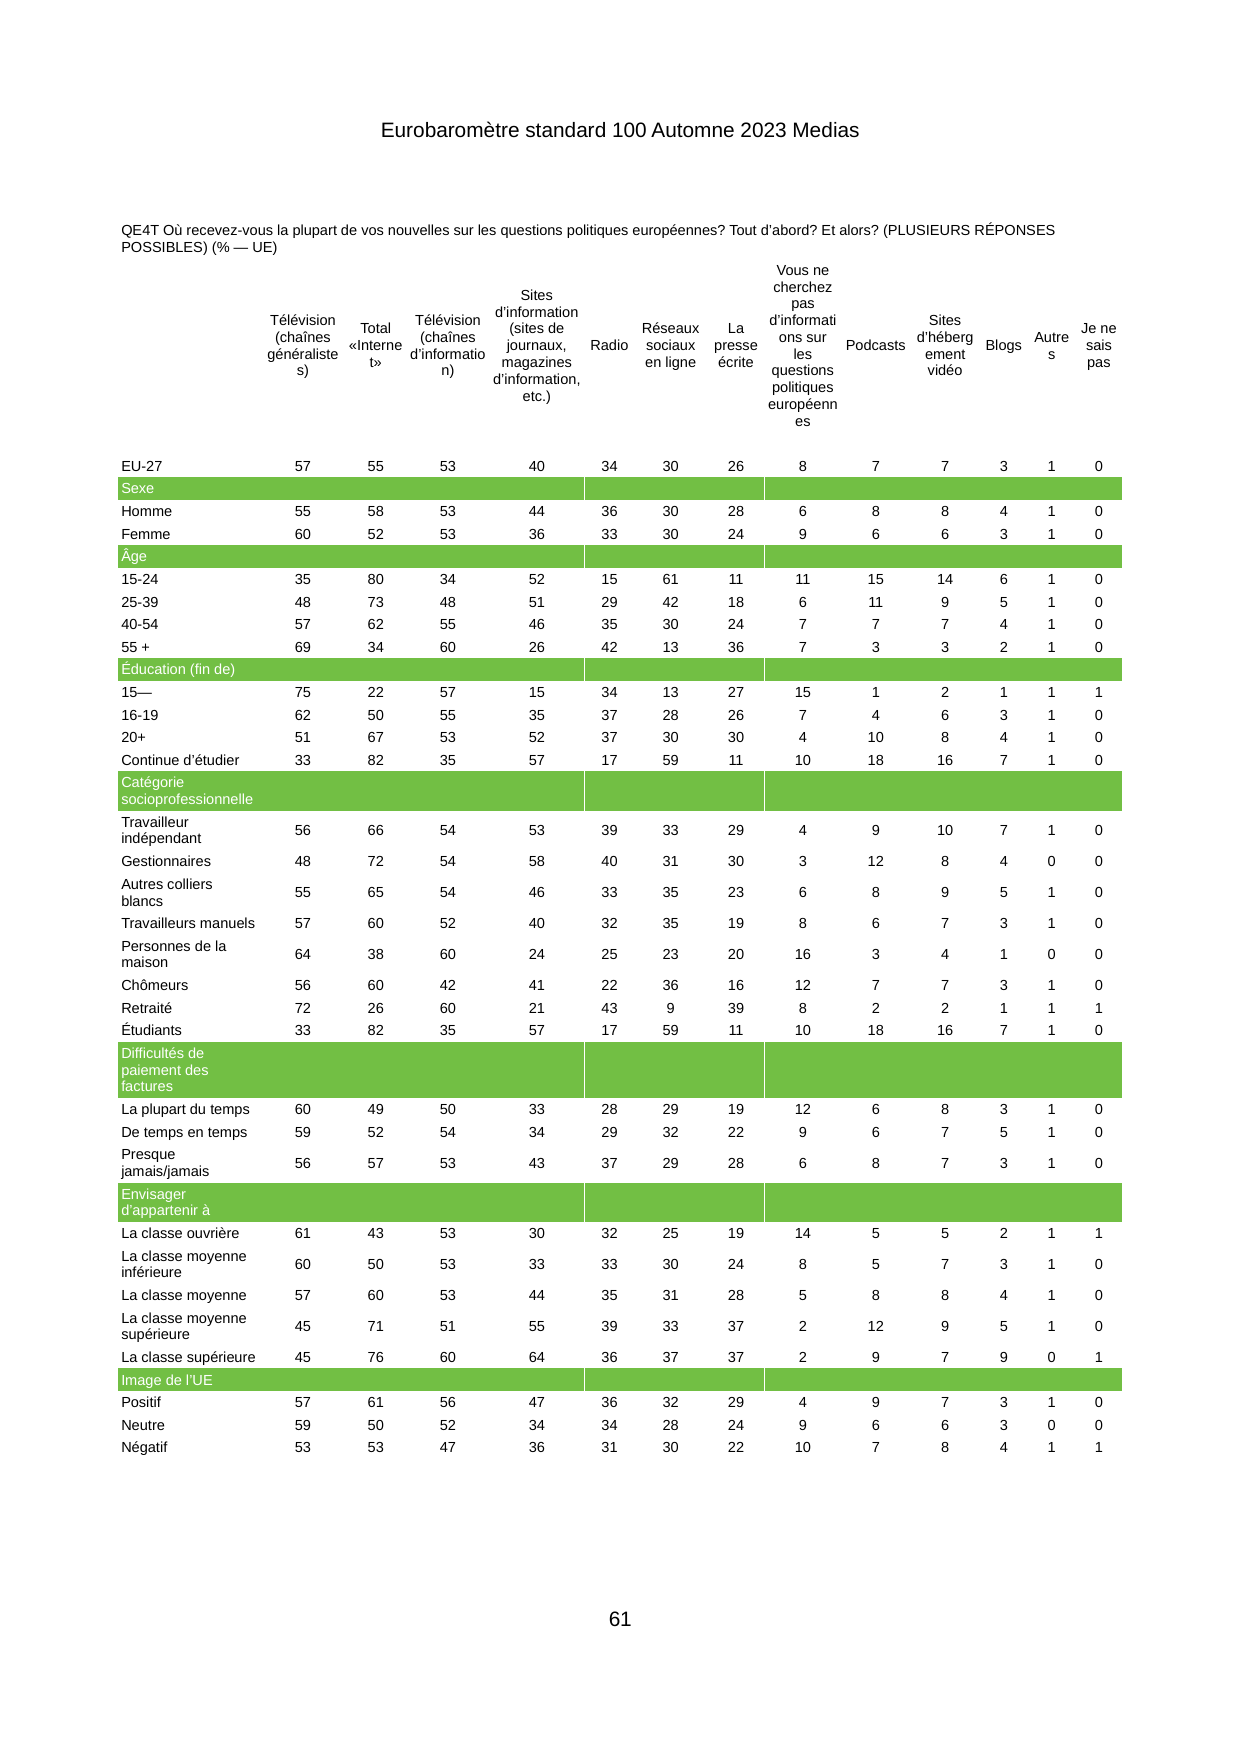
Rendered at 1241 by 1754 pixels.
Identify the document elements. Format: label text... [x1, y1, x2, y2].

table_cell [979, 432, 1028, 455]
table_cell 32 [634, 1120, 707, 1143]
table_cell 30 [707, 850, 764, 872]
table_cell Réseaux sociaux en ligne [634, 259, 707, 432]
table_cell 55 [407, 703, 489, 726]
table_cell 3 [979, 703, 1028, 726]
table_cell 64 [489, 1346, 584, 1368]
table_cell Personnes de la maison [118, 935, 261, 974]
table_cell 0 [1075, 613, 1122, 636]
table_cell 36 [585, 1346, 634, 1368]
table_cell 8 [911, 850, 979, 872]
table_cell 33 [585, 1244, 634, 1284]
table_cell 57 [344, 1143, 407, 1182]
table_cell [911, 1183, 979, 1222]
table_cell 6 [765, 590, 841, 613]
table_cell 56 [407, 1391, 489, 1413]
table_cell [634, 658, 707, 681]
table_cell [634, 432, 707, 455]
table_cell 4 [979, 500, 1028, 522]
table_cell 2 [765, 1306, 841, 1346]
table_cell 28 [634, 1414, 707, 1436]
table_cell 7 [911, 912, 979, 934]
table_cell 48 [407, 590, 489, 613]
table_cell [765, 658, 841, 681]
table_cell [765, 432, 841, 455]
table_cell 33 [634, 811, 707, 850]
table_cell 52 [344, 1120, 407, 1143]
table_cell 25 [585, 935, 634, 974]
table_cell 1 [1028, 912, 1075, 934]
table_cell [1028, 1183, 1075, 1222]
table_cell 13 [634, 681, 707, 703]
table_cell 46 [489, 613, 584, 636]
table_cell 0 [1075, 935, 1122, 974]
table_cell 50 [344, 1244, 407, 1284]
table_cell 36 [585, 500, 634, 522]
table_cell 6 [841, 1120, 911, 1143]
table_cell 2 [765, 1346, 841, 1368]
table_cell [841, 477, 911, 500]
table_cell 7 [841, 613, 911, 636]
table_cell 8 [841, 1143, 911, 1182]
table_cell 1 [979, 996, 1028, 1019]
table_cell 8 [765, 455, 841, 477]
table_cell Négatif [118, 1436, 261, 1459]
table_cell [634, 545, 707, 568]
table_cell 0 [1075, 873, 1122, 912]
table_cell 6 [979, 568, 1028, 590]
table_cell 7 [765, 703, 841, 726]
table_cell 40 [489, 912, 584, 934]
table_cell 37 [585, 703, 634, 726]
table_cell Télévision (chaînes généralistes) [261, 259, 344, 432]
table_cell [1075, 1042, 1122, 1098]
table_cell 12 [841, 850, 911, 872]
table_cell 16 [911, 749, 979, 771]
table_cell 1 [1028, 1143, 1075, 1182]
table_cell [585, 1183, 634, 1222]
table_cell 5 [979, 1120, 1028, 1143]
table_cell [489, 1183, 584, 1222]
table_cell 7 [911, 1244, 979, 1284]
table_cell La classe moyenne inférieure [118, 1244, 261, 1284]
table_cell 3 [979, 523, 1028, 545]
table_cell 3 [765, 850, 841, 872]
table_cell 9 [634, 996, 707, 1019]
table_cell 4 [979, 850, 1028, 872]
table_cell [707, 432, 764, 455]
table_cell Autres [1028, 259, 1075, 432]
table_cell 9 [979, 1346, 1028, 1368]
table_cell 4 [765, 726, 841, 748]
table_cell 0 [1075, 1019, 1122, 1042]
table_cell 52 [489, 568, 584, 590]
table_cell 28 [707, 500, 764, 522]
table_cell 22 [707, 1120, 764, 1143]
table_cell [344, 1183, 407, 1222]
table_cell 1 [1028, 1098, 1075, 1120]
table_cell 1 [1075, 681, 1122, 703]
table_cell 60 [344, 1284, 407, 1306]
table_cell 57 [261, 912, 344, 934]
table_cell 26 [344, 996, 407, 1019]
table_cell 57 [489, 749, 584, 771]
table_cell 62 [261, 703, 344, 726]
table_cell 60 [344, 974, 407, 996]
table_cell 6 [841, 1414, 911, 1436]
table_cell 26 [707, 455, 764, 477]
table_cell [1028, 432, 1075, 455]
table_cell 11 [707, 749, 764, 771]
table_cell 53 [407, 500, 489, 522]
table_cell Total «Internet» [344, 259, 407, 432]
table_cell 34 [585, 1414, 634, 1436]
table_cell [585, 545, 634, 568]
table_cell 18 [841, 749, 911, 771]
table_cell 4 [979, 1284, 1028, 1306]
table_cell 40-54 [118, 613, 261, 636]
table_cell 55 [261, 500, 344, 522]
table_cell 1 [1028, 455, 1075, 477]
table_cell 2 [911, 996, 979, 1019]
table_cell 28 [634, 703, 707, 726]
table_cell 60 [407, 935, 489, 974]
table_cell Femme [118, 523, 261, 545]
table_header QE4T Où recevez-vous la plupart de vos nouvelles sur les questions politiques européennes? Tout d’abord? Et alors? (PLUSIEURS RÉPONSES POSSIBLES) (% — UE) [118, 219, 1075, 258]
table_cell [1075, 1368, 1122, 1391]
table_cell [911, 432, 979, 455]
table_cell 0 [1075, 1244, 1122, 1284]
table_cell 2 [979, 1222, 1028, 1244]
table_cell 18 [707, 590, 764, 613]
table_cell 0 [1075, 749, 1122, 771]
table_cell 39 [585, 1306, 634, 1346]
table_cell 17 [585, 749, 634, 771]
table_cell 37 [585, 1143, 634, 1182]
table_cell 8 [911, 1098, 979, 1120]
table_cell 59 [634, 749, 707, 771]
table_cell 7 [979, 749, 1028, 771]
table_cell [489, 1368, 584, 1391]
table_cell 15 [765, 681, 841, 703]
table_cell 37 [585, 726, 634, 748]
table_cell 34 [489, 1120, 584, 1143]
table_cell [765, 545, 841, 568]
table_cell 16 [707, 974, 764, 996]
table_cell 35 [407, 749, 489, 771]
table_cell 6 [911, 523, 979, 545]
table_cell [979, 771, 1028, 811]
table_cell 31 [585, 1436, 634, 1459]
table_cell [261, 432, 344, 455]
table_cell 25 [634, 1222, 707, 1244]
table_cell 19 [707, 912, 764, 934]
table_cell 3 [979, 1391, 1028, 1413]
table_cell 2 [911, 681, 979, 703]
table_cell [1028, 771, 1075, 811]
table_cell 54 [407, 873, 489, 912]
table_cell [1075, 432, 1122, 455]
table_cell 50 [407, 1098, 489, 1120]
table_cell [261, 1042, 344, 1098]
table_cell 19 [707, 1222, 764, 1244]
table_cell 8 [841, 873, 911, 912]
table_cell 1 [1028, 749, 1075, 771]
table_cell 36 [585, 1391, 634, 1413]
table_cell 8 [911, 1284, 979, 1306]
table_cell Sites d’information (sites de journaux, magazines d’information, etc.) [489, 259, 584, 432]
table_cell [407, 1042, 489, 1098]
table_cell 43 [489, 1143, 584, 1182]
table_cell 32 [585, 1222, 634, 1244]
table_cell [841, 658, 911, 681]
table_cell 38 [344, 935, 407, 974]
table_cell 0 [1075, 912, 1122, 934]
table_cell 60 [407, 1346, 489, 1368]
table_cell 0 [1028, 1346, 1075, 1368]
table_cell 10 [841, 726, 911, 748]
table_cell [911, 771, 979, 811]
table_cell 30 [634, 500, 707, 522]
table_cell Homme [118, 500, 261, 522]
table_cell 7 [911, 1143, 979, 1182]
table_cell Âge [118, 545, 261, 568]
table_cell 61 [261, 1222, 344, 1244]
table_cell 53 [261, 1436, 344, 1459]
table_cell 52 [407, 1414, 489, 1436]
table_cell 8 [911, 1436, 979, 1459]
table_cell 34 [489, 1414, 584, 1436]
table_cell [344, 545, 407, 568]
table_cell [634, 1183, 707, 1222]
table_cell [979, 658, 1028, 681]
table_cell [407, 477, 489, 500]
table_cell [707, 771, 764, 811]
table_cell 57 [489, 1019, 584, 1042]
table_cell 29 [634, 1143, 707, 1182]
table_cell 52 [489, 726, 584, 748]
table_cell 1 [1028, 1244, 1075, 1284]
table_cell 60 [261, 1098, 344, 1120]
table_cell Travailleurs manuels [118, 912, 261, 934]
table_cell 54 [407, 1120, 489, 1143]
table_cell [585, 771, 634, 811]
table_cell 3 [841, 636, 911, 658]
table_cell 4 [979, 1436, 1028, 1459]
table_cell 1 [1075, 996, 1122, 1019]
table_cell 2 [979, 636, 1028, 658]
table_cell 4 [911, 935, 979, 974]
table_cell Sites d’hébergement vidéo [911, 259, 979, 432]
table_cell 1 [1028, 1019, 1075, 1042]
table_cell 51 [407, 1306, 489, 1346]
table_cell 42 [407, 974, 489, 996]
table_cell 53 [407, 455, 489, 477]
table_cell 49 [344, 1098, 407, 1120]
table_cell 53 [407, 726, 489, 748]
table_cell La classe moyenne supérieure [118, 1306, 261, 1346]
table_cell 36 [634, 974, 707, 996]
table_cell 30 [634, 1436, 707, 1459]
table_cell [118, 259, 261, 432]
table_cell 5 [841, 1244, 911, 1284]
table_cell 3 [979, 912, 1028, 934]
table_cell 36 [707, 636, 764, 658]
table_cell 33 [261, 1019, 344, 1042]
table_cell [585, 1368, 634, 1391]
table_cell 35 [634, 873, 707, 912]
table_cell 71 [344, 1306, 407, 1346]
table_cell [344, 432, 407, 455]
table_cell 24 [489, 935, 584, 974]
table_cell 36 [489, 523, 584, 545]
table_cell [1075, 1183, 1122, 1222]
table_cell [489, 432, 584, 455]
table_cell Blogs [979, 259, 1028, 432]
table_cell 8 [765, 1244, 841, 1284]
table_cell Envisager d’appartenir à [118, 1183, 261, 1222]
table_cell 34 [585, 681, 634, 703]
table_cell [707, 545, 764, 568]
table_cell 51 [261, 726, 344, 748]
table_cell 53 [407, 1222, 489, 1244]
table_cell 5 [979, 1306, 1028, 1346]
table_cell 55 [344, 455, 407, 477]
table_cell 57 [261, 1391, 344, 1413]
table_cell 43 [344, 1222, 407, 1244]
table_cell [841, 545, 911, 568]
table_cell 45 [261, 1346, 344, 1368]
table_cell 8 [765, 912, 841, 934]
table_cell [585, 432, 634, 455]
table_cell 41 [489, 974, 584, 996]
table_cell Positif [118, 1391, 261, 1413]
table_cell 10 [765, 1019, 841, 1042]
table_cell 7 [911, 1346, 979, 1368]
table_cell 7 [911, 455, 979, 477]
table_cell [634, 1042, 707, 1098]
table_cell 0 [1075, 500, 1122, 522]
table_cell 57 [261, 455, 344, 477]
table_cell 30 [634, 613, 707, 636]
table_cell 4 [979, 613, 1028, 636]
table_cell [634, 1368, 707, 1391]
table_cell Presque jamais/jamais [118, 1143, 261, 1182]
table_cell 23 [707, 873, 764, 912]
table_cell 12 [841, 1306, 911, 1346]
table_cell 65 [344, 873, 407, 912]
table_cell 9 [841, 1391, 911, 1413]
table_cell 0 [1075, 1098, 1122, 1120]
table_cell [1028, 477, 1075, 500]
table_cell 54 [407, 811, 489, 850]
table_cell 15 [841, 568, 911, 590]
table_cell 1 [1028, 1391, 1075, 1413]
table_cell [707, 477, 764, 500]
table_cell 7 [765, 613, 841, 636]
table_cell 0 [1075, 455, 1122, 477]
table_cell [634, 477, 707, 500]
table_cell 7 [765, 636, 841, 658]
table_cell 7 [911, 613, 979, 636]
table_cell 72 [261, 996, 344, 1019]
table_cell [979, 1042, 1028, 1098]
table_cell 30 [489, 1222, 584, 1244]
table_cell 22 [585, 974, 634, 996]
table_cell 1 [841, 681, 911, 703]
table_cell 37 [707, 1346, 764, 1368]
table_cell 0 [1075, 1284, 1122, 1306]
table_cell [979, 477, 1028, 500]
table_cell 12 [765, 974, 841, 996]
table_cell [407, 432, 489, 455]
table_cell [911, 1368, 979, 1391]
table_cell 5 [979, 590, 1028, 613]
table_cell 47 [489, 1391, 584, 1413]
table_cell 56 [261, 811, 344, 850]
table_cell 14 [911, 568, 979, 590]
table_cell Podcasts [841, 259, 911, 432]
table_cell 55 [261, 873, 344, 912]
table_cell [911, 658, 979, 681]
table_cell 24 [707, 1414, 764, 1436]
table_cell 28 [707, 1143, 764, 1182]
table_cell 10 [911, 811, 979, 850]
table_cell 1 [1028, 1436, 1075, 1459]
table_cell 56 [261, 974, 344, 996]
table_cell 33 [489, 1098, 584, 1120]
table_cell [261, 477, 344, 500]
table_cell 9 [765, 1120, 841, 1143]
table_cell 3 [979, 455, 1028, 477]
table_cell 6 [765, 1143, 841, 1182]
table_cell 55 [489, 1306, 584, 1346]
table_cell [261, 1183, 344, 1222]
table_cell 6 [765, 500, 841, 522]
table_cell 8 [841, 1284, 911, 1306]
table_cell 9 [911, 590, 979, 613]
table_cell [1075, 477, 1122, 500]
table_cell 0 [1075, 726, 1122, 748]
table_cell 3 [979, 974, 1028, 996]
table_cell 10 [765, 1436, 841, 1459]
table_cell 24 [707, 523, 764, 545]
table_cell 43 [585, 996, 634, 1019]
table_cell Étudiants [118, 1019, 261, 1042]
table_cell 59 [634, 1019, 707, 1042]
table_cell 56 [261, 1143, 344, 1182]
table_cell 23 [634, 935, 707, 974]
table_cell La classe supérieure [118, 1346, 261, 1368]
table_cell 15 [489, 681, 584, 703]
table_cell 5 [841, 1222, 911, 1244]
table_cell 0 [1075, 1306, 1122, 1346]
table_cell 11 [765, 568, 841, 590]
table_cell 35 [489, 703, 584, 726]
table_cell 0 [1075, 568, 1122, 590]
table_cell 1 [1075, 1222, 1122, 1244]
table_cell [407, 545, 489, 568]
table_cell Catégorie socioprofessionnelle [118, 771, 261, 811]
table_cell [979, 545, 1028, 568]
table_cell 55 + [118, 636, 261, 658]
table_cell 9 [911, 873, 979, 912]
table_cell [261, 771, 344, 811]
table_cell 29 [707, 1391, 764, 1413]
table_cell 1 [1028, 590, 1075, 613]
table_cell 26 [707, 703, 764, 726]
table_cell 6 [841, 912, 911, 934]
table_cell 40 [585, 850, 634, 872]
table_cell [765, 1368, 841, 1391]
table_cell 36 [489, 1436, 584, 1459]
table_cell [1028, 545, 1075, 568]
table_cell 1 [1028, 703, 1075, 726]
table_cell 59 [261, 1120, 344, 1143]
table_cell 30 [634, 726, 707, 748]
table_cell [344, 658, 407, 681]
table_cell 39 [585, 811, 634, 850]
table_cell 0 [1075, 1414, 1122, 1436]
table_cell [489, 771, 584, 811]
table_cell 0 [1075, 1120, 1122, 1143]
table_cell 0 [1075, 1391, 1122, 1413]
table_cell Continue d’étudier [118, 749, 261, 771]
table_cell 4 [979, 726, 1028, 748]
table_cell 0 [1075, 1143, 1122, 1182]
table_cell [489, 545, 584, 568]
table_cell [489, 477, 584, 500]
table_cell 30 [634, 523, 707, 545]
table_cell 59 [261, 1414, 344, 1436]
table_cell 61 [344, 1391, 407, 1413]
table_cell 60 [261, 1244, 344, 1284]
table_cell 1 [1028, 523, 1075, 545]
table_cell [585, 1042, 634, 1098]
table_cell 33 [585, 873, 634, 912]
table_cell 20+ [118, 726, 261, 748]
table_cell 44 [489, 500, 584, 522]
table_cell 9 [841, 1346, 911, 1368]
table_cell 11 [841, 590, 911, 613]
table_cell [841, 771, 911, 811]
table_cell 82 [344, 1019, 407, 1042]
table_cell 3 [841, 935, 911, 974]
table_cell 7 [841, 974, 911, 996]
table_cell [979, 1368, 1028, 1391]
table_cell 29 [634, 1098, 707, 1120]
table_cell 50 [344, 703, 407, 726]
table_cell [707, 1042, 764, 1098]
table_cell 7 [911, 974, 979, 996]
table_cell 16-19 [118, 703, 261, 726]
table_cell 9 [841, 811, 911, 850]
table_cell 9 [765, 523, 841, 545]
table_cell 1 [1028, 636, 1075, 658]
table_cell 52 [407, 912, 489, 934]
table_cell 47 [407, 1436, 489, 1459]
table_cell 1 [1028, 1306, 1075, 1346]
table_cell 30 [707, 726, 764, 748]
table_cell 28 [707, 1284, 764, 1306]
table_cell 20 [707, 935, 764, 974]
table_cell 27 [707, 681, 764, 703]
table_cell 6 [841, 523, 911, 545]
table_cell 1 [1028, 1284, 1075, 1306]
table_cell 3 [979, 1143, 1028, 1182]
table_cell [765, 477, 841, 500]
table_cell 1 [1028, 681, 1075, 703]
table_cell [261, 658, 344, 681]
table_cell 4 [841, 703, 911, 726]
table_cell 24 [707, 1244, 764, 1284]
table_cell [489, 1042, 584, 1098]
table_cell 32 [634, 1391, 707, 1413]
table_cell 6 [911, 703, 979, 726]
table_cell 39 [707, 996, 764, 1019]
table_cell [841, 1042, 911, 1098]
table_cell 33 [585, 523, 634, 545]
table_cell 14 [765, 1222, 841, 1244]
table_cell [407, 1183, 489, 1222]
table_cell 60 [344, 912, 407, 934]
table_cell La classe ouvrière [118, 1222, 261, 1244]
table_cell 37 [634, 1346, 707, 1368]
table_cell 6 [765, 873, 841, 912]
table_cell 37 [707, 1306, 764, 1346]
table_cell [634, 771, 707, 811]
table_cell 1 [1028, 613, 1075, 636]
table_cell EU-27 [118, 455, 261, 477]
table_cell 13 [634, 636, 707, 658]
table_cell 0 [1075, 523, 1122, 545]
table_cell 8 [841, 500, 911, 522]
table_cell 15— [118, 681, 261, 703]
table_cell [765, 771, 841, 811]
table_cell 5 [911, 1222, 979, 1244]
table_cell 0 [1028, 850, 1075, 872]
table_cell 55 [407, 613, 489, 636]
table_cell 7 [979, 1019, 1028, 1042]
table_cell 35 [585, 1284, 634, 1306]
table_cell 64 [261, 935, 344, 974]
table_cell 29 [585, 590, 634, 613]
table_cell De temps en temps [118, 1120, 261, 1143]
table_cell 0 [1075, 974, 1122, 996]
table_cell 32 [585, 912, 634, 934]
table_cell 0 [1075, 850, 1122, 872]
table_cell [765, 1183, 841, 1222]
table_cell 44 [489, 1284, 584, 1306]
table_cell [841, 1368, 911, 1391]
table_cell [765, 1042, 841, 1098]
table_cell [585, 658, 634, 681]
table_cell 53 [407, 1284, 489, 1306]
table_cell 58 [489, 850, 584, 872]
table_cell 46 [489, 873, 584, 912]
table_cell Autres colliers blancs [118, 873, 261, 912]
table_cell 53 [407, 1244, 489, 1284]
table_cell La presse écrite [707, 259, 764, 432]
table_cell [261, 545, 344, 568]
table_cell [261, 1368, 344, 1391]
table_cell 35 [261, 568, 344, 590]
table_cell [1075, 658, 1122, 681]
table_cell 45 [261, 1306, 344, 1346]
table_cell 19 [707, 1098, 764, 1120]
table_cell 10 [765, 749, 841, 771]
table_cell Éducation (fin de) [118, 658, 261, 681]
table_cell 1 [1028, 568, 1075, 590]
table_cell 5 [765, 1284, 841, 1306]
table_cell La classe moyenne [118, 1284, 261, 1306]
table_cell 51 [489, 590, 584, 613]
table_cell 57 [407, 681, 489, 703]
table_cell [407, 771, 489, 811]
table_cell 6 [841, 1098, 911, 1120]
table_cell Travailleur indépendant [118, 811, 261, 850]
table_cell 1 [1028, 996, 1075, 1019]
table_cell Radio [585, 259, 634, 432]
table_cell 60 [407, 996, 489, 1019]
table_cell 24 [707, 613, 764, 636]
table_cell 7 [841, 455, 911, 477]
table_cell 3 [911, 636, 979, 658]
table_cell [1075, 545, 1122, 568]
table_cell 21 [489, 996, 584, 1019]
table_cell 34 [407, 568, 489, 590]
table_cell 72 [344, 850, 407, 872]
table_cell 52 [344, 523, 407, 545]
table_cell 80 [344, 568, 407, 590]
table_cell [1028, 1042, 1075, 1098]
table_cell [707, 1183, 764, 1222]
table_cell 7 [911, 1391, 979, 1413]
table_cell 0 [1075, 590, 1122, 613]
table_cell 3 [979, 1244, 1028, 1284]
table_cell Gestionnaires [118, 850, 261, 872]
table_cell Je ne sais pas [1075, 259, 1122, 432]
table_cell Neutre [118, 1414, 261, 1436]
table_cell [707, 1368, 764, 1391]
table_cell 0 [1075, 636, 1122, 658]
table_cell 1 [1028, 500, 1075, 522]
table_cell 22 [707, 1436, 764, 1459]
table_cell 30 [634, 1244, 707, 1284]
table_cell 33 [261, 749, 344, 771]
table_cell 16 [765, 935, 841, 974]
table_cell 35 [585, 613, 634, 636]
table_cell [344, 771, 407, 811]
table_cell Vous ne cherchez pas d’informations sur les questions politiques européennes [765, 259, 841, 432]
table_cell 9 [765, 1414, 841, 1436]
table_cell 82 [344, 749, 407, 771]
table_cell 1 [1075, 1346, 1122, 1368]
table_cell Image de l’UE [118, 1368, 261, 1391]
table_cell Télévision (chaînes d’information) [407, 259, 489, 432]
table_cell 12 [765, 1098, 841, 1120]
table_cell 1 [979, 681, 1028, 703]
table_cell 60 [261, 523, 344, 545]
table_cell [707, 658, 764, 681]
table_cell 53 [489, 811, 584, 850]
table_cell 11 [707, 568, 764, 590]
table_cell 4 [765, 811, 841, 850]
table_cell 6 [911, 1414, 979, 1436]
table_cell 30 [634, 455, 707, 477]
table_cell [585, 477, 634, 500]
table_cell 0 [1075, 811, 1122, 850]
table_cell 66 [344, 811, 407, 850]
table_cell La plupart du temps [118, 1098, 261, 1120]
table_cell [841, 1183, 911, 1222]
table_cell 25-39 [118, 590, 261, 613]
table_cell [344, 1368, 407, 1391]
table_cell 60 [407, 636, 489, 658]
table_cell 8 [765, 996, 841, 1019]
table_cell 22 [344, 681, 407, 703]
table_cell Sexe [118, 477, 261, 500]
table_cell 15 [585, 568, 634, 590]
table_cell 48 [261, 590, 344, 613]
table_cell 53 [407, 1143, 489, 1182]
table_cell 8 [911, 500, 979, 522]
table_cell 42 [585, 636, 634, 658]
table_cell 7 [979, 811, 1028, 850]
table_cell 57 [261, 1284, 344, 1306]
table_cell [344, 477, 407, 500]
table_cell 18 [841, 1019, 911, 1042]
table_cell 16 [911, 1019, 979, 1042]
table_cell [344, 1042, 407, 1098]
table_header [1075, 219, 1122, 258]
table_cell [841, 432, 911, 455]
table_cell 53 [344, 1436, 407, 1459]
table_cell [911, 545, 979, 568]
table_cell 76 [344, 1346, 407, 1368]
table_cell 34 [585, 455, 634, 477]
table_cell 4 [765, 1391, 841, 1413]
table_cell 1 [1028, 726, 1075, 748]
table_cell [407, 658, 489, 681]
table_cell 29 [707, 811, 764, 850]
table_cell 15-24 [118, 568, 261, 590]
table_cell [1075, 771, 1122, 811]
table_cell 0 [1075, 703, 1122, 726]
table_cell 1 [1028, 811, 1075, 850]
table_cell [979, 1183, 1028, 1222]
table_cell Difficultés de paiement des factures [118, 1042, 261, 1098]
table_cell 33 [489, 1244, 584, 1284]
table_cell 1 [979, 935, 1028, 974]
table_cell 7 [841, 1436, 911, 1459]
table_cell 3 [979, 1098, 1028, 1120]
table_cell 35 [634, 912, 707, 934]
table_cell 75 [261, 681, 344, 703]
table_cell 0 [1028, 935, 1075, 974]
table_cell 1 [1028, 1222, 1075, 1244]
table_cell 1 [1028, 1120, 1075, 1143]
table_cell [118, 432, 261, 455]
table_cell Chômeurs [118, 974, 261, 996]
table_cell 62 [344, 613, 407, 636]
table_cell [911, 1042, 979, 1098]
table_cell 26 [489, 636, 584, 658]
table_cell 1 [1028, 873, 1075, 912]
table_cell 69 [261, 636, 344, 658]
table_cell 57 [261, 613, 344, 636]
table_cell 5 [979, 873, 1028, 912]
table_cell 0 [1028, 1414, 1075, 1436]
table_cell [911, 477, 979, 500]
table_cell 48 [261, 850, 344, 872]
table_cell 35 [407, 1019, 489, 1042]
table_cell 31 [634, 850, 707, 872]
table_cell 1 [1075, 1436, 1122, 1459]
table_cell [1028, 1368, 1075, 1391]
table_cell 50 [344, 1414, 407, 1436]
table_cell 7 [911, 1120, 979, 1143]
table_cell 9 [911, 1306, 979, 1346]
table_cell [407, 1368, 489, 1391]
table_cell 33 [634, 1306, 707, 1346]
table_cell 29 [585, 1120, 634, 1143]
table_cell 17 [585, 1019, 634, 1042]
table_cell 53 [407, 523, 489, 545]
table_cell 3 [979, 1414, 1028, 1436]
table_cell 40 [489, 455, 584, 477]
table_cell [1028, 658, 1075, 681]
table_cell 61 [634, 568, 707, 590]
table_cell 28 [585, 1098, 634, 1120]
table_cell 11 [707, 1019, 764, 1042]
table_cell 58 [344, 500, 407, 522]
table_cell 54 [407, 850, 489, 872]
table_cell 73 [344, 590, 407, 613]
table_cell Retraité [118, 996, 261, 1019]
table_cell 42 [634, 590, 707, 613]
table_cell [489, 658, 584, 681]
table_cell 34 [344, 636, 407, 658]
table_cell 8 [911, 726, 979, 748]
table_cell 2 [841, 996, 911, 1019]
table_cell 1 [1028, 974, 1075, 996]
table_cell 31 [634, 1284, 707, 1306]
table_cell 67 [344, 726, 407, 748]
